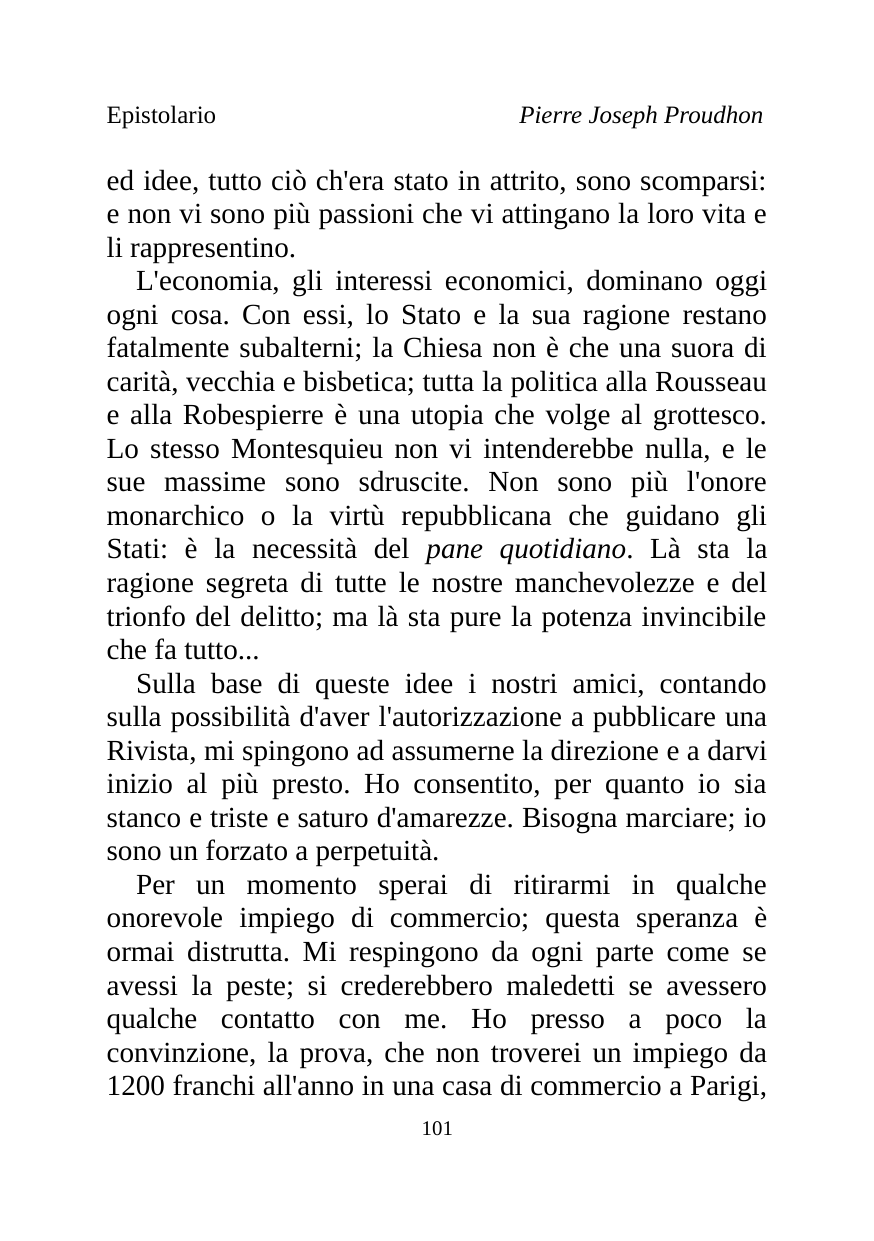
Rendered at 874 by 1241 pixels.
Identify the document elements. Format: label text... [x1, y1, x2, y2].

text Per un momento sperai di ritirarmi in qualche onorevole impiego di commercio; questa speranza è ormai distrutta. Mi respingono da ogni parte come se avessi la peste; si crederebbero maledetti se avessero qualche contatto con me. Ho presso a poco la convinzione, la prova, che non troverei un impiego da 1200 franchi all'anno in una casa di commercio a Parigi, [106, 867, 768, 1102]
text ed idee, tutto ciò ch'era stato in attrito, sono scomparsi: e non vi sono più passioni che vi attingano la loro vita e li rappresentino. [106, 163, 768, 263]
text Sulla base di queste idee i nostri amici, contando sulla possibilità d'aver l'autorizzazione a pubblicare una Rivista, mi spingono ad assumerne la direzione e a darvi inizio al più presto. Ho consentito, per quanto io sia stanco e triste e saturo d'amarezze. Bisogna marciare; io sono un forzato a perpetuità. [106, 666, 768, 867]
text L'economia, gli interessi economici, dominano oggi ogni cosa. Con essi, lo Stato e la sua ragione restano fatalmente subalterni; la Chiesa non è che una suora di carità, vecchia e bisbetica; tutta la politica alla Rousseau e alla Robespierre è una utopia che volge al grottesco. Lo stesso Montesquieu non vi intenderebbe nulla, e le sue massime sono sdruscite. Non sono più l'onore monarchico o la virtù repubblicana che guidano gli Stati: è la necessità del pane quotidiano. Là sta la ragione segreta di tutte le nostre manchevolezze e del trionfo del delitto; ma là sta pure la potenza invincibile che fa tutto... [106, 263, 768, 666]
